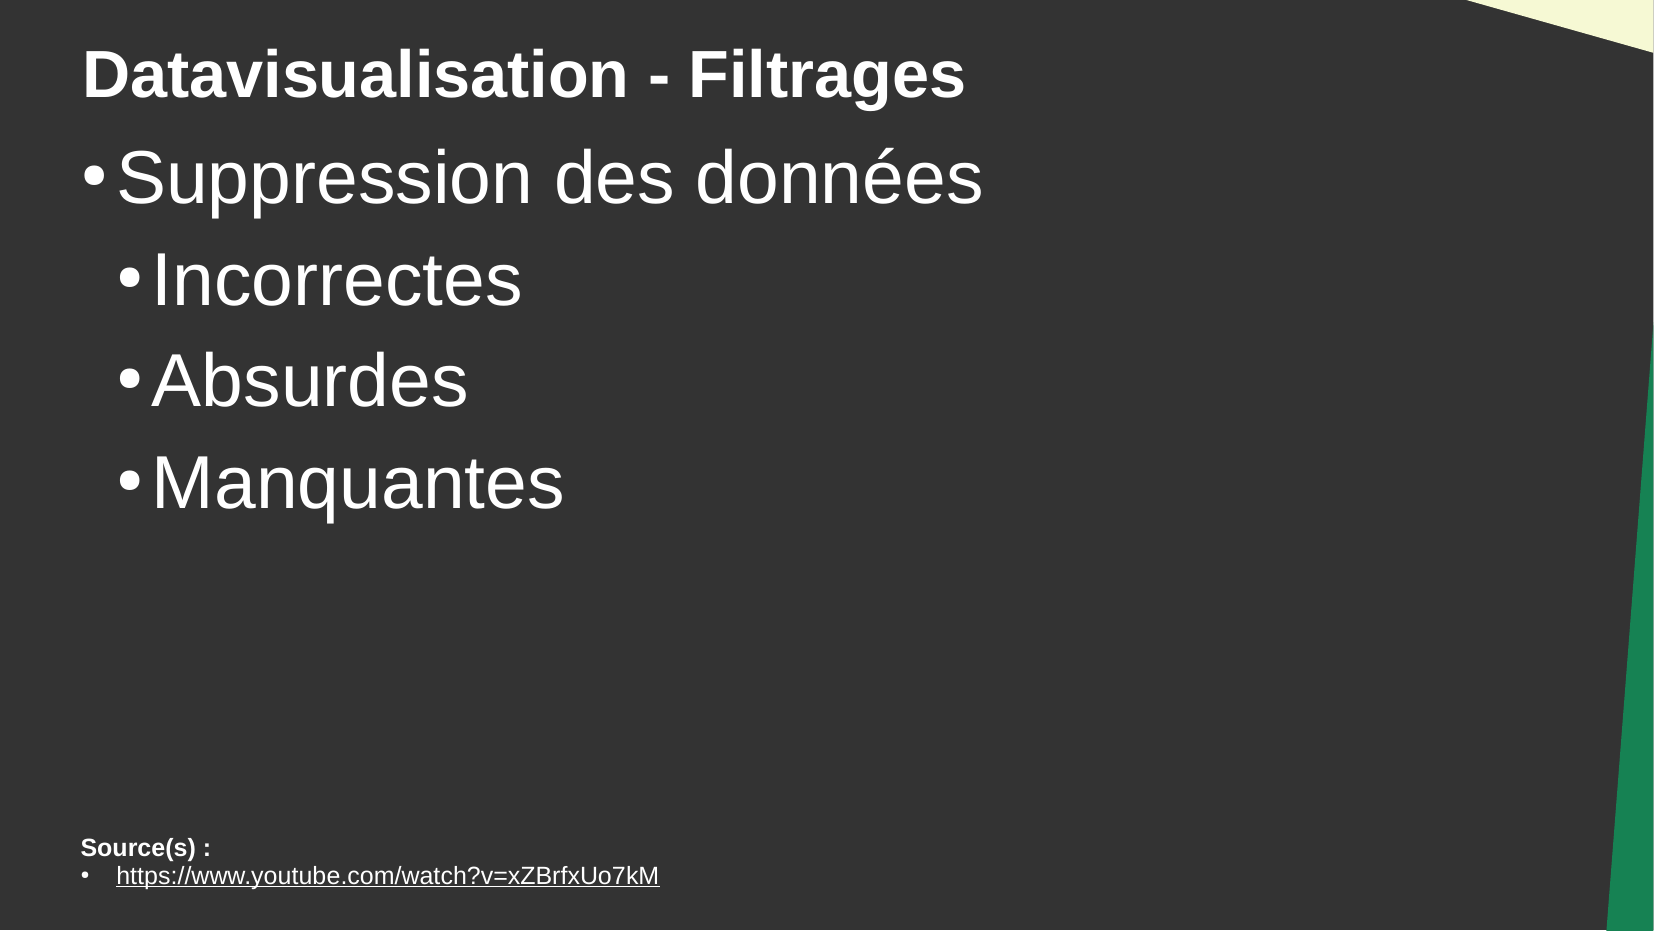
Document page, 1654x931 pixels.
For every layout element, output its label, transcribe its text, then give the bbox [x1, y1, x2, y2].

text_box [1606, 315, 1654, 931]
text_box Source(s) : https://www.youtube.com/watch?v=xZBrfxUo7kM [65, 826, 1483, 926]
text_box [1466, 0, 1654, 53]
list Suppression des données Incorrectes Absurdes Manquantes [80, 135, 1560, 762]
title Datavisualisation - Filtrages [82, 37, 1571, 122]
